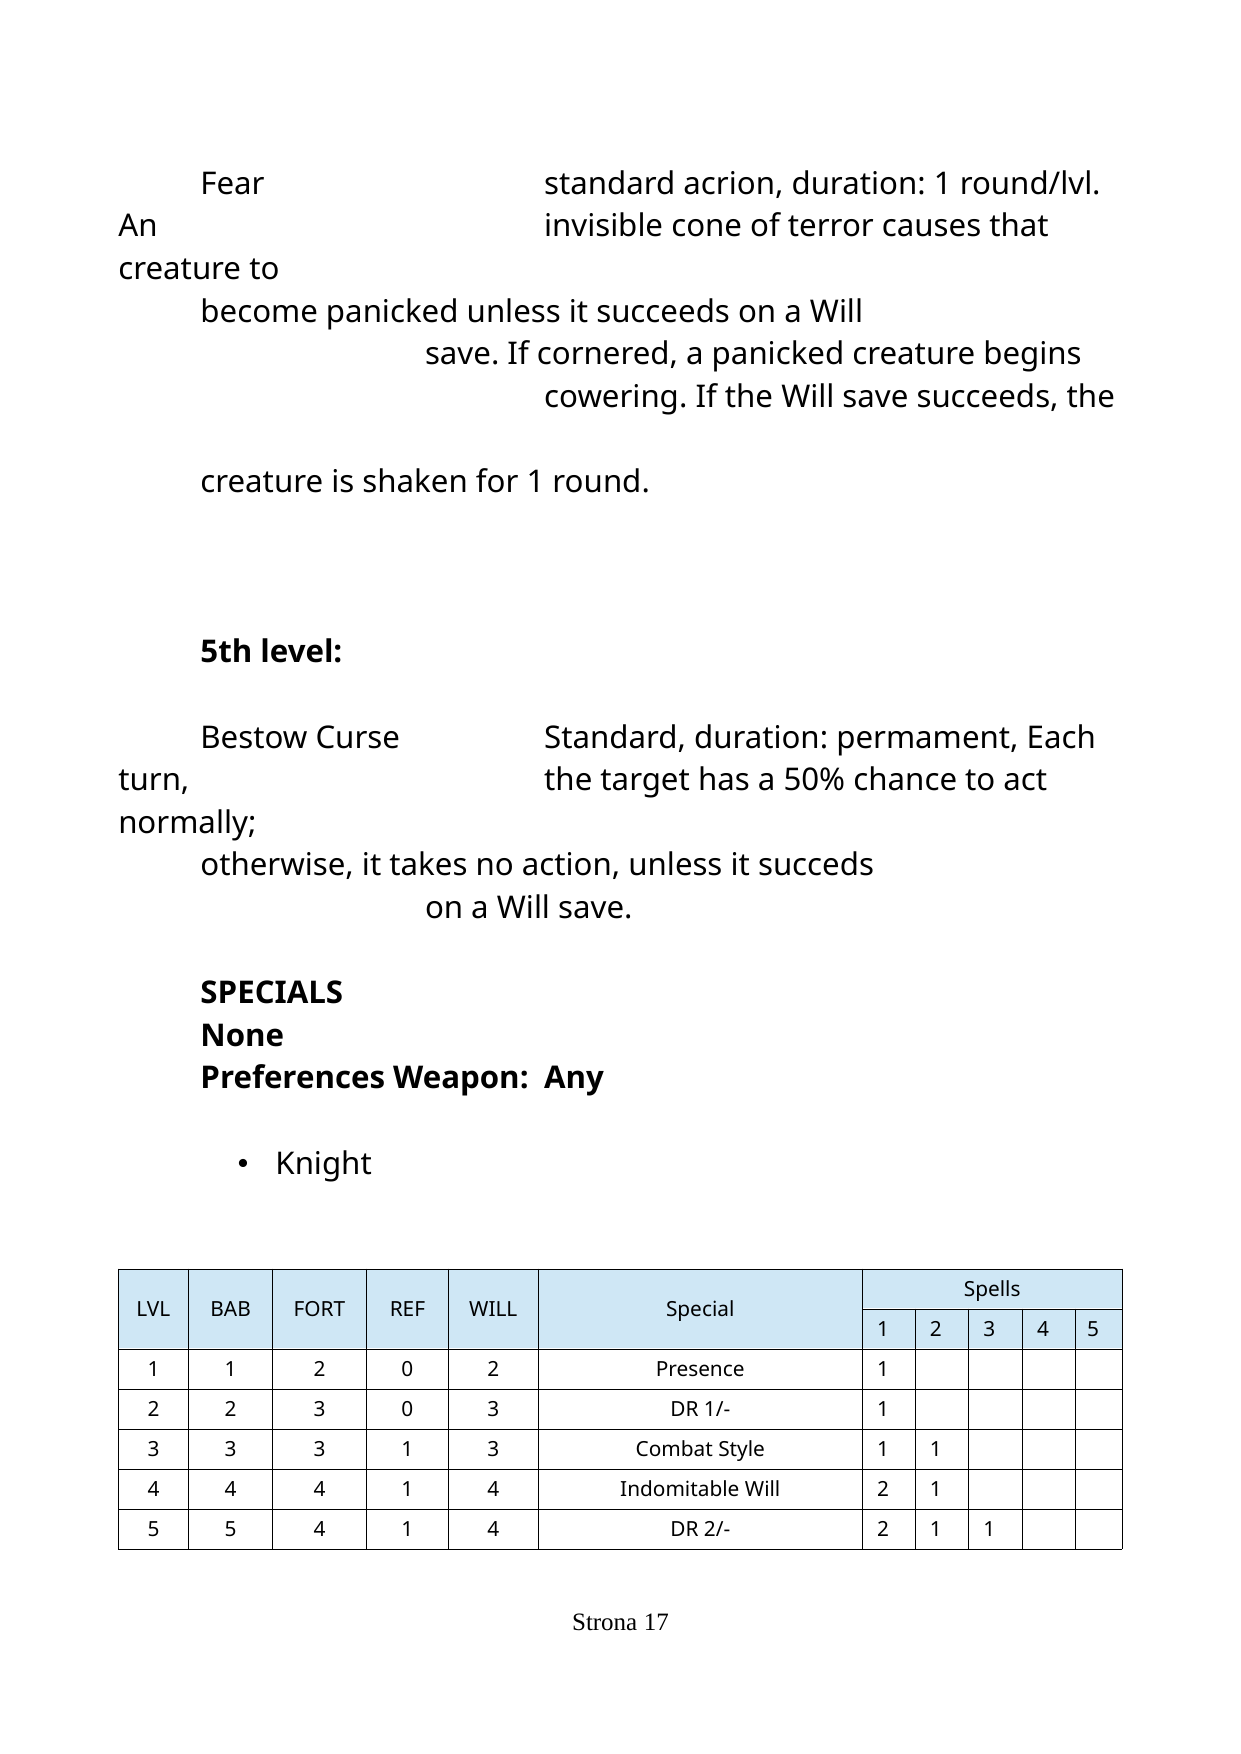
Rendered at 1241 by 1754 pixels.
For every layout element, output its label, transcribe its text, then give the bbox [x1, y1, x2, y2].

table_cell 1 [916, 1510, 968, 1548]
table_cell [969, 1390, 1022, 1428]
table_cell [1023, 1470, 1075, 1508]
table_cell 1 [863, 1350, 915, 1388]
table_cell [1076, 1390, 1122, 1428]
table_cell 3 [273, 1430, 366, 1468]
table_header Special [539, 1270, 862, 1348]
table_header FORT [273, 1270, 366, 1348]
text Preferences Weapon: Any [118, 1055, 1122, 1098]
table_cell Indomitable Will [539, 1470, 862, 1508]
table_cell 4 [273, 1470, 366, 1508]
text Fear standard acrion, duration: 1 round/lvl. An invisible cone of terror causes that creature to become panicked unless it succeeds on a Will save. If cornered, a panicked creature begins cowering. If the Will save succeeds, the creature is shaken for 1 round. [118, 161, 1122, 502]
table_cell 1 [367, 1510, 448, 1548]
table_cell DR 1/- [539, 1390, 862, 1428]
table_cell 4 [1023, 1310, 1075, 1348]
table_cell 4 [449, 1470, 538, 1508]
table_cell 3 [449, 1390, 538, 1428]
table_cell [1023, 1430, 1075, 1468]
table_cell 1 [367, 1470, 448, 1508]
table_cell [1076, 1430, 1122, 1468]
text Bestow Curse Standard, duration: permament, Each turn, the target has a 50% chance to act normally; otherwise, it takes no action, unless it succeds on a Will save. [118, 714, 1122, 928]
table_header WILL [449, 1270, 538, 1348]
table_cell 2 [449, 1350, 538, 1388]
table_header REF [367, 1270, 448, 1348]
table_cell 2 [863, 1470, 915, 1508]
table_cell 4 [189, 1470, 272, 1508]
text 5th level: [118, 629, 1122, 672]
table_cell [916, 1390, 968, 1428]
table_cell [1023, 1390, 1075, 1428]
table_cell 1 [367, 1430, 448, 1468]
table_cell [969, 1470, 1022, 1508]
table_cell [969, 1350, 1022, 1388]
table_cell [1076, 1470, 1122, 1508]
table_cell 2 [189, 1390, 272, 1428]
table_header Spells [863, 1270, 1122, 1308]
table_cell [1023, 1510, 1075, 1548]
table_cell DR 2/- [539, 1510, 862, 1548]
table_cell 1 [916, 1430, 968, 1468]
table_cell 5 [1076, 1310, 1122, 1348]
table_cell 1 [863, 1390, 915, 1428]
table_cell 4 [273, 1510, 366, 1548]
table_header BAB [189, 1270, 272, 1348]
table_cell 1 [916, 1470, 968, 1508]
table_cell Presence [539, 1350, 862, 1388]
table_cell 4 [449, 1510, 538, 1548]
table_cell 2 [916, 1310, 968, 1348]
table_cell 1 [969, 1510, 1022, 1548]
table_cell [916, 1350, 968, 1388]
table_cell [1076, 1510, 1122, 1548]
table_cell 3 [189, 1430, 272, 1468]
table_cell 5 [119, 1510, 188, 1548]
table_cell 3 [449, 1430, 538, 1468]
table_cell [1076, 1350, 1122, 1388]
table_cell 5 [189, 1510, 272, 1548]
table_cell 4 [119, 1470, 188, 1508]
table_header LVL [119, 1270, 188, 1348]
table_cell [1023, 1350, 1075, 1388]
table_cell 0 [367, 1390, 448, 1428]
table_cell 3 [273, 1390, 366, 1428]
table_cell 2 [273, 1350, 366, 1388]
table_cell 0 [367, 1350, 448, 1388]
table_cell 1 [119, 1350, 188, 1388]
table_cell 1 [863, 1310, 915, 1348]
table_cell 1 [863, 1430, 915, 1468]
table_cell 3 [969, 1310, 1022, 1348]
table_cell [969, 1430, 1022, 1468]
table_cell 3 [119, 1430, 188, 1468]
list Knight [238, 1141, 1122, 1183]
table_cell 1 [189, 1350, 272, 1388]
table_cell 2 [119, 1390, 188, 1428]
table_cell Combat Style [539, 1430, 862, 1468]
text SPECIALS None [118, 970, 1122, 1055]
table_cell 2 [863, 1510, 915, 1548]
